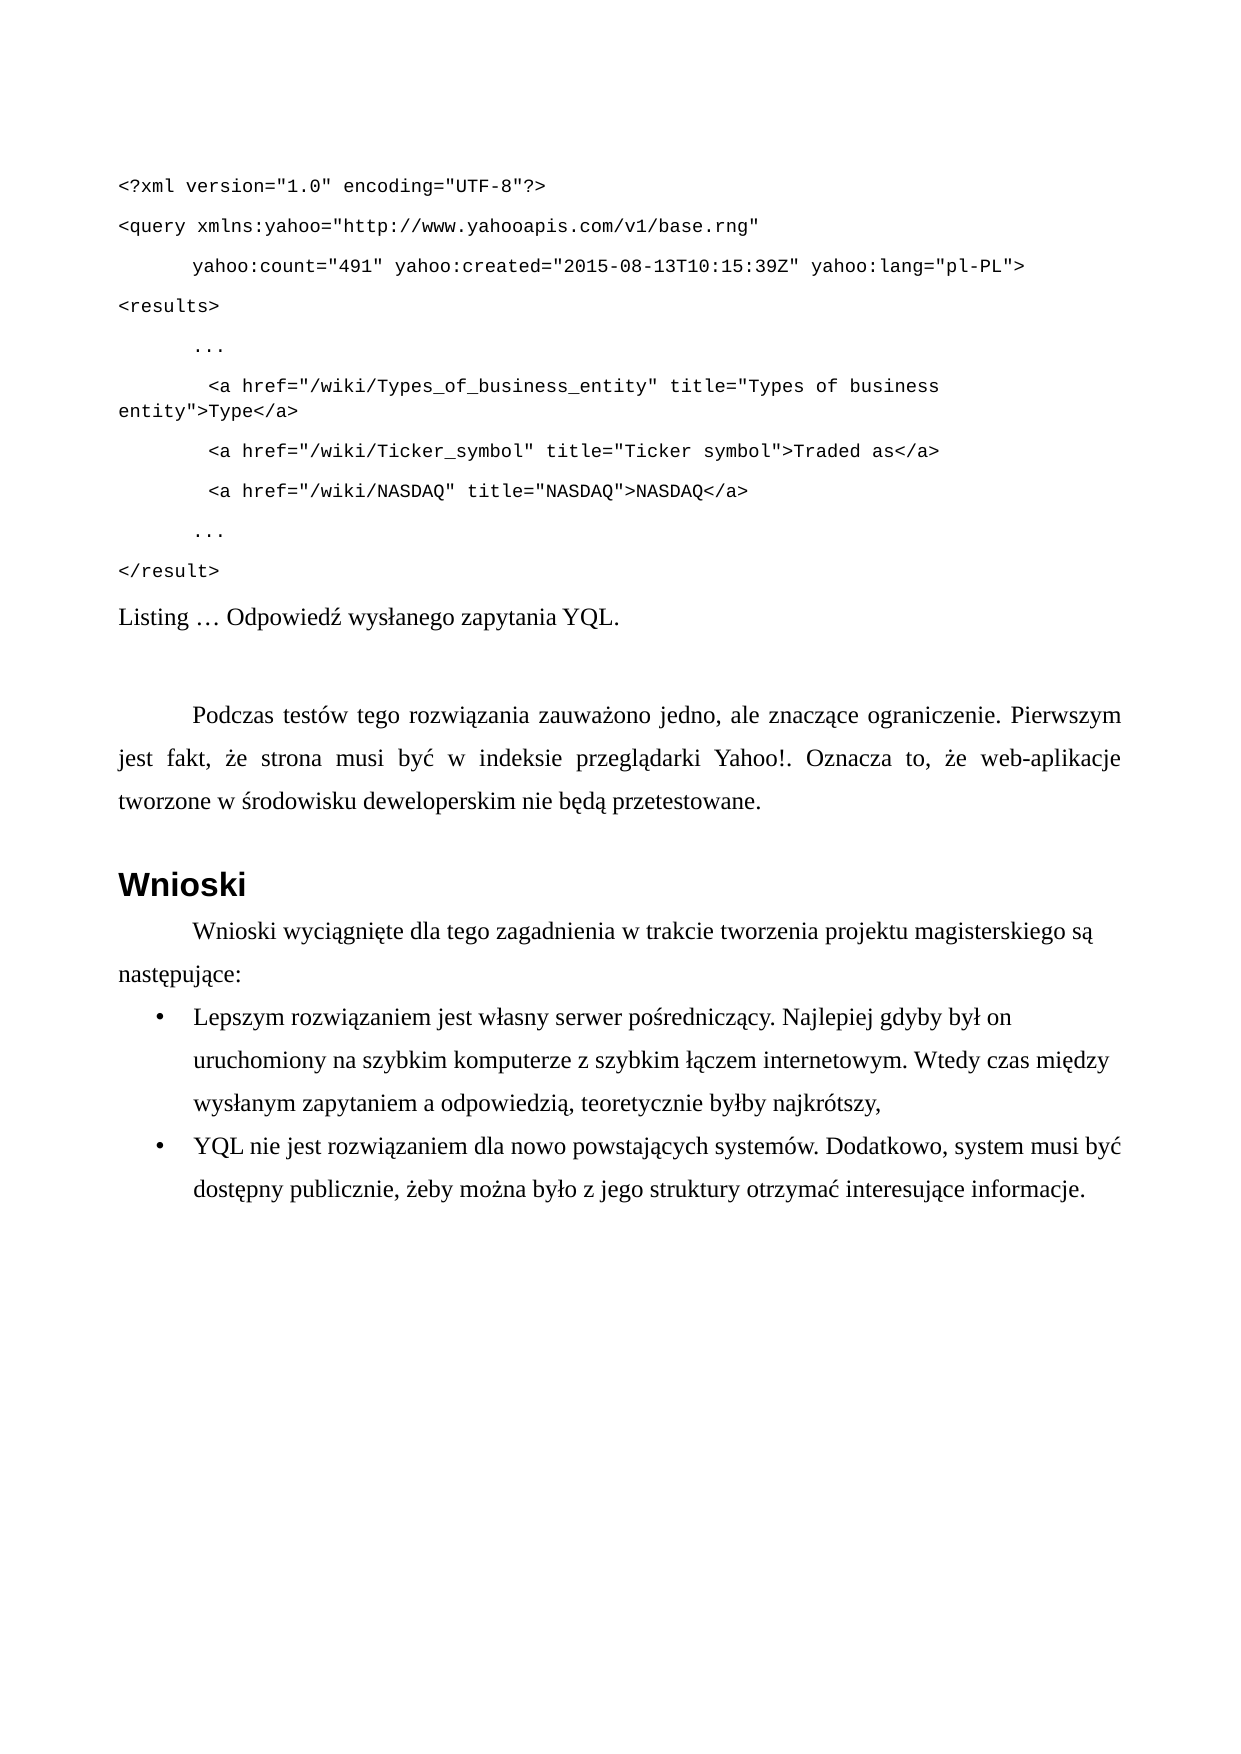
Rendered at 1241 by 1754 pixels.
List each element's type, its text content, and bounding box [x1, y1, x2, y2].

text <query xmlns:yahoo="http://www.yahooapis.com/v1/base.rng" [118, 216, 1122, 238]
text <a href="/wiki/Types_of_business_entity" title="Types of business entity">Type</a> [118, 376, 1122, 423]
text <results> [118, 296, 1122, 318]
text Wnioski wyciągnięte dla tego zagadnienia w trakcie tworzenia projektu magisterskiego są następujące: [118, 916, 1122, 988]
text <?xml version="1.0" encoding="UTF-8"?> [118, 176, 1122, 198]
text yahoo:count="491" yahoo:created="2015-08-13T10:15:39Z" yahoo:lang="pl-PL"> [118, 256, 1122, 278]
text <a href="/wiki/Ticker_symbol" title="Ticker symbol">Traded as</a> [118, 442, 1122, 463]
text ... [118, 522, 1122, 543]
text </result> [118, 562, 1122, 583]
text ... [118, 336, 1122, 358]
text <a href="/wiki/NASDAQ" title="NASDAQ">NASDAQ</a> [118, 482, 1122, 503]
text Podczas testów tego rozwiązania zauważono jedno, ale znaczące ograniczenie. Pierwszym jest fakt, że strona musi być w indeksie przeglądarki Yahoo!. Oznacza to, że web-aplikacje tworzone w środowisku deweloperskim nie będą przetestowane. [118, 700, 1122, 815]
text Listing … Odpowiedź wysłanego zapytania YQL. [118, 602, 1122, 631]
subtitle Wnioski [118, 865, 1122, 903]
list Lepszym rozwiązaniem jest własny serwer pośredniczący. Najlepiej gdyby był on uruchomiony na szybkim komputerze z szybkim łączem internetowym. Wtedy czas między wysłanym zapytaniem a odpowiedzią, teoretycznie byłby najkrótszy, [156, 1002, 1122, 1117]
subtitle YQL nie jest rozwiązaniem dla nowo powstających systemów. Dodatkowo, system musi być dostępny publicznie, żeby można było z jego struktury otrzymać interesujące informacje. [156, 1131, 1122, 1203]
